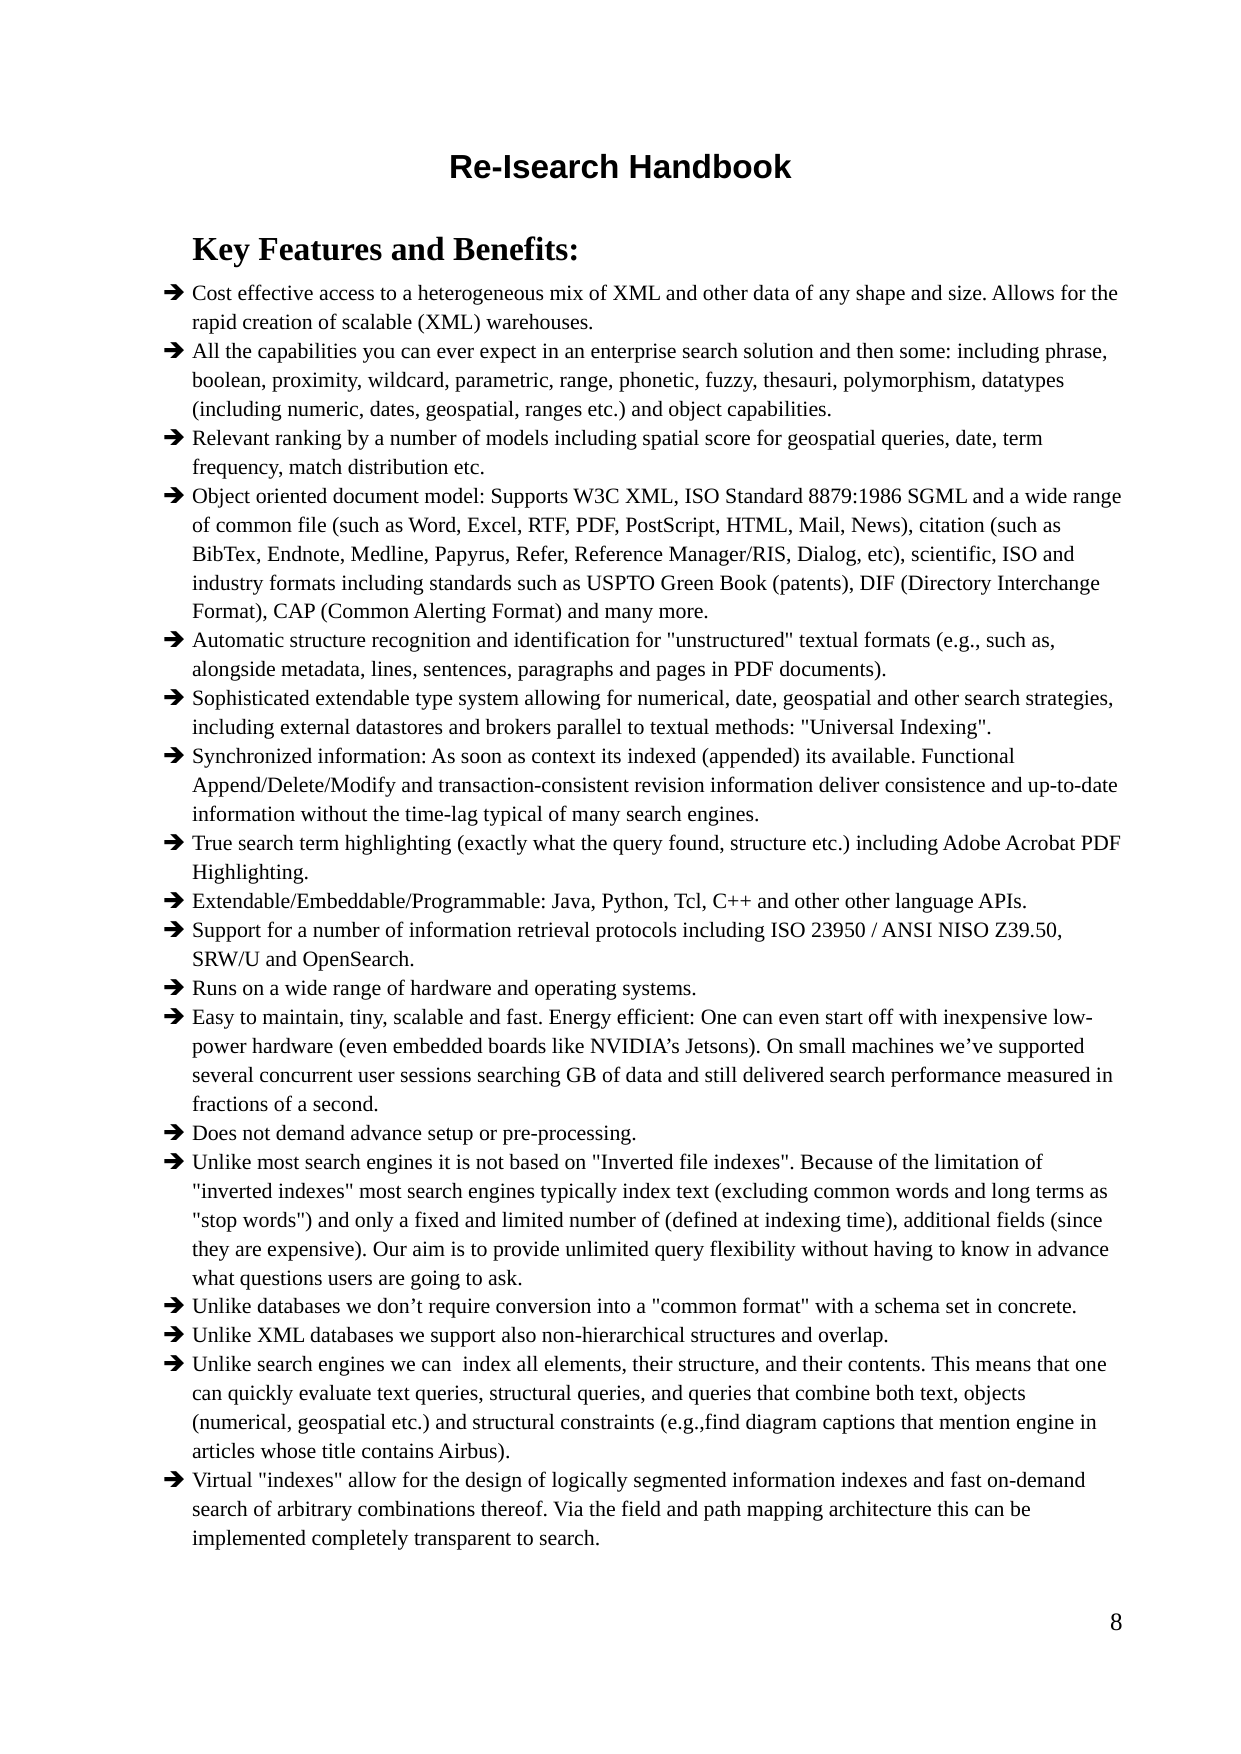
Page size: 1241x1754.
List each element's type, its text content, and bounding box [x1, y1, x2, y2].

list Unlike most search engines it is not based on "Inverted file indexes". Because of the limitation of "inverted indexes" most search engines typically index text (excluding common words and long terms as "stop words") and only a fixed and limited number of (defined at indexing time), additional fields (since they are expensive). Our aim is to provide unlimited query flexibility without having to know in advance what questions users are going to ask. [162, 1149, 1122, 1290]
list Unlike databases we don’t require conversion into a "common format" with a schema set in concrete. [162, 1293, 1122, 1319]
list Support for a number of information retrieval protocols including ISO 23950 / ANSI NISO Z39.50, SRW/U and OpenSearch. [162, 917, 1122, 971]
list Runs on a wide range of hardware and operating systems. [162, 975, 1122, 1000]
list Relevant ranking by a number of models including spatial score for geospatial queries, date, term frequency, match distribution etc. [162, 425, 1122, 479]
list Does not demand advance setup or pre-processing. [162, 1120, 1122, 1145]
list Automatic structure recognition and identification for "unstructured" textual formats (e.g., such as, alongside metadata, lines, sentences, paragraphs and pages in PDF documents). [162, 627, 1122, 682]
list All the capabilities you can ever expect in an enterprise search solution and then some: including phrase, boolean, proximity, wildcard, parametric, range, phonetic, fuzzy, thesauri, polymorphism, datatypes (including numeric, dates, geospatial, ranges etc.) and object capabilities. [162, 338, 1122, 421]
list Synchronized information: As soon as context its indexed (appended) its available. Functional Append/Delete/Modify and transaction-consistent revision information deliver consistence and up-to-date information without the time-lag typical of many search engines. [162, 743, 1122, 826]
list Virtual "indexes" allow for the design of logically segmented information indexes and fast on-demand search of arbitrary combinations thereof. Via the field and path mapping architecture this can be implemented completely transparent to search. [162, 1467, 1122, 1550]
list Extendable/Embeddable/Programmable: Java, Python, Tcl, C++ and other other language APIs. [162, 888, 1122, 913]
list Cost effective access to a heterogeneous mix of XML and other data of any shape and size. Allows for the rapid creation of scalable (XML) warehouses. [162, 280, 1122, 334]
list Easy to maintain, tiny, scalable and fast. Energy efficient: One can even start off with inexpensive low-power hardware (even embedded boards like NVIDIA’s Jetsons). On small machines we’ve supported several concurrent user sessions searching GB of data and still delivered search performance measured in fractions of a second. [162, 1004, 1122, 1116]
list Unlike XML databases we support also non-hierarchical structures and overlap. [162, 1322, 1122, 1348]
list Sophisticated extendable type system allowing for numerical, date, geospatial and other search strategies, including external datastores and brokers parallel to textual methods: "Universal Indexing". [162, 685, 1122, 739]
list Object oriented document model: Supports W3C XML, ISO Standard 8879:1986 SGML and a wide range of common file (such as Word, Excel, RTF, PDF, PostScript, HTML, Mail, News), citation (such as BibTex, Endnote, Medline, Papyrus, Refer, Reference Manager/RIS, Dialog, etc), scientific, ISO and industry formats including standards such as USPTO Green Book (patents), DIF (Directory Interchange Format), CAP (Common Alerting Format) and many more. [162, 483, 1122, 624]
list True search term highlighting (exactly what the query found, structure etc.) including Adobe Acrobat PDF Highlighting. [162, 830, 1122, 884]
subtitle Key Features and Benefits: [118, 229, 1122, 267]
list Unlike search engines we can index all elements, their structure, and their contents. This means that one can quickly evaluate text queries, structural queries, and queries that combine both text, objects (numerical, geospatial etc.) and structural constraints (e.g.,find diagram captions that mention engine in articles whose title contains Airbus). [162, 1351, 1122, 1463]
